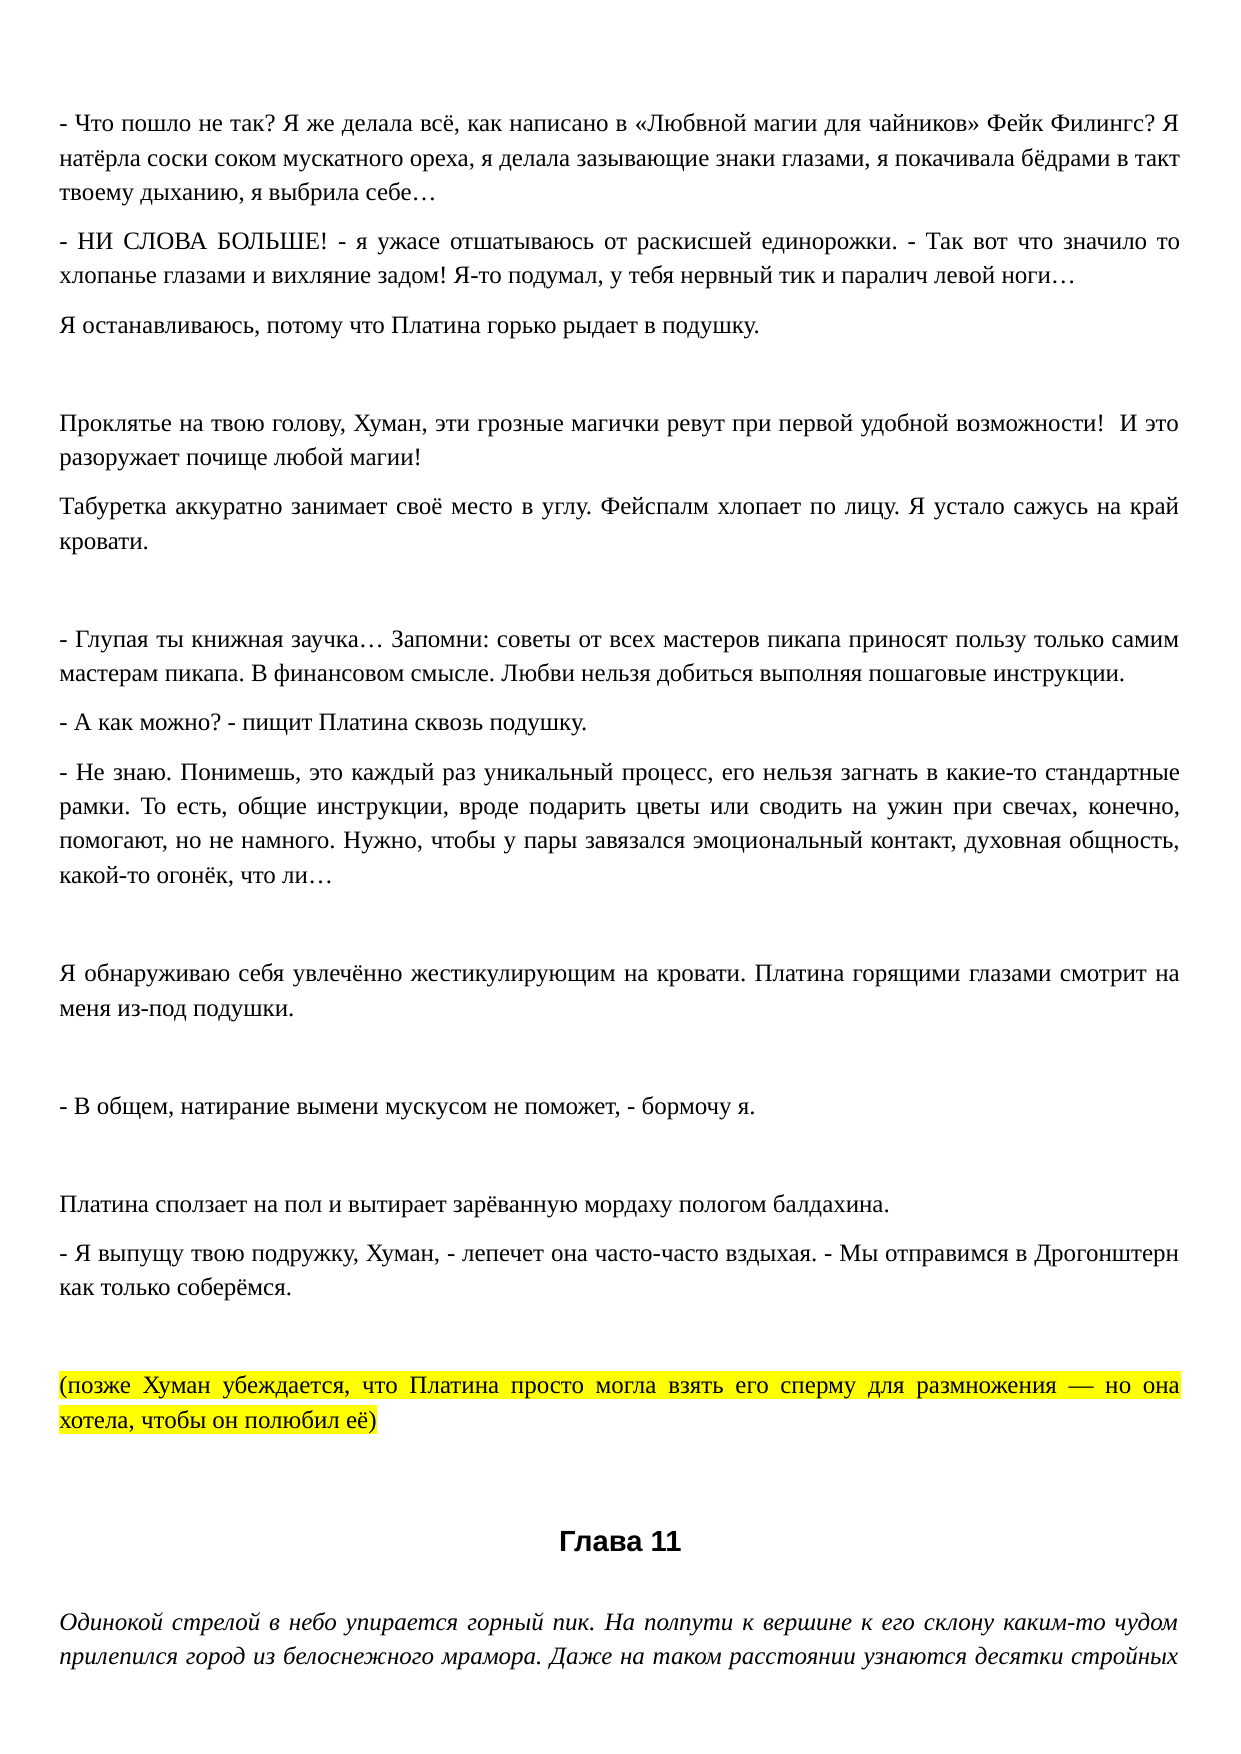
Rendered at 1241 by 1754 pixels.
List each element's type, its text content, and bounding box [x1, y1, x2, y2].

text Одинокой стрелой в небо упирается горный пик. На полпути к вершине к его склону каким-то чудом прилепился город из белоснежного мрамора. Даже на таком расстоянии узнаются десятки стройных [59, 1607, 1181, 1670]
subtitle Глава 11 [59, 1524, 1181, 1557]
text - А как можно? - пищит Платина сквозь подушку. [59, 707, 1181, 736]
text - Я выпущу твою подружку, Хуман, - лепечет она часто-часто вздыхая. - Мы отправимся в Дрогонштерн как только соберёмся. [59, 1238, 1181, 1301]
text - НИ СЛОВА БОЛЬШЕ! - я ужасе отшатываюсь от раскисшей единорожки. - Так вот что значило то хлопанье глазами и вихляние задом! Я-то подумал, у тебя нервный тик и паралич левой ноги… [59, 226, 1181, 289]
text - Не знаю. Понимешь, это каждый раз уникальный процесс, его нельзя загнать в какие-то стандартные рамки. То есть, общие инструкции, вроде подарить цветы или сводить на ужин при свечах, конечно, помогают, но не намного. Нужно, чтобы у пары завязался эмоциональный контакт, духовная общность, какой-то огонёк, что ли… [59, 757, 1181, 889]
text Я обнаруживаю себя увлечённо жестикулирующим на кровати. Платина горящими глазами смотрит на меня из-под подушки. [59, 958, 1181, 1021]
text Табуретка аккуратно занимает своё место в углу. Фейспалм хлопает по лицу. Я устало сажусь на край кровати. [59, 491, 1181, 554]
text (позже Хуман убеждается, что Платина просто могла взять его сперму для размножения — но она хотела, чтобы он полюбил её) [59, 1371, 1181, 1434]
text - Глупая ты книжная заучка… Запомни: советы от всех мастеров пикапа приносят пользу только самим мастерам пикапа. В финансовом смысле. Любви нельзя добиться выполняя пошаговые инструкции. [59, 624, 1181, 687]
text - Что пошло не так? Я же делала всё, как написано в «Любвной магии для чайников» Фейк Филингс? Я натёрла соски соком мускатного ореха, я делала зазывающие знаки глазами, я покачивала бёдрами в такт твоему дыханию, я выбрила себе… [59, 108, 1181, 206]
text Я останавливаюсь, потому что Платина горько рыдает в подушку. [59, 310, 1181, 338]
text Проклятье на твою голову, Хуман, эти грозные магички ревут при первой удобной возможности! И это разоружает почище любой магии! [59, 408, 1181, 471]
text - В общем, натирание вымени мускусом не поможет, - бормочу я. [59, 1091, 1181, 1119]
text Платина сползает на пол и вытирает зарёванную мордаху пологом балдахина. [59, 1189, 1181, 1218]
